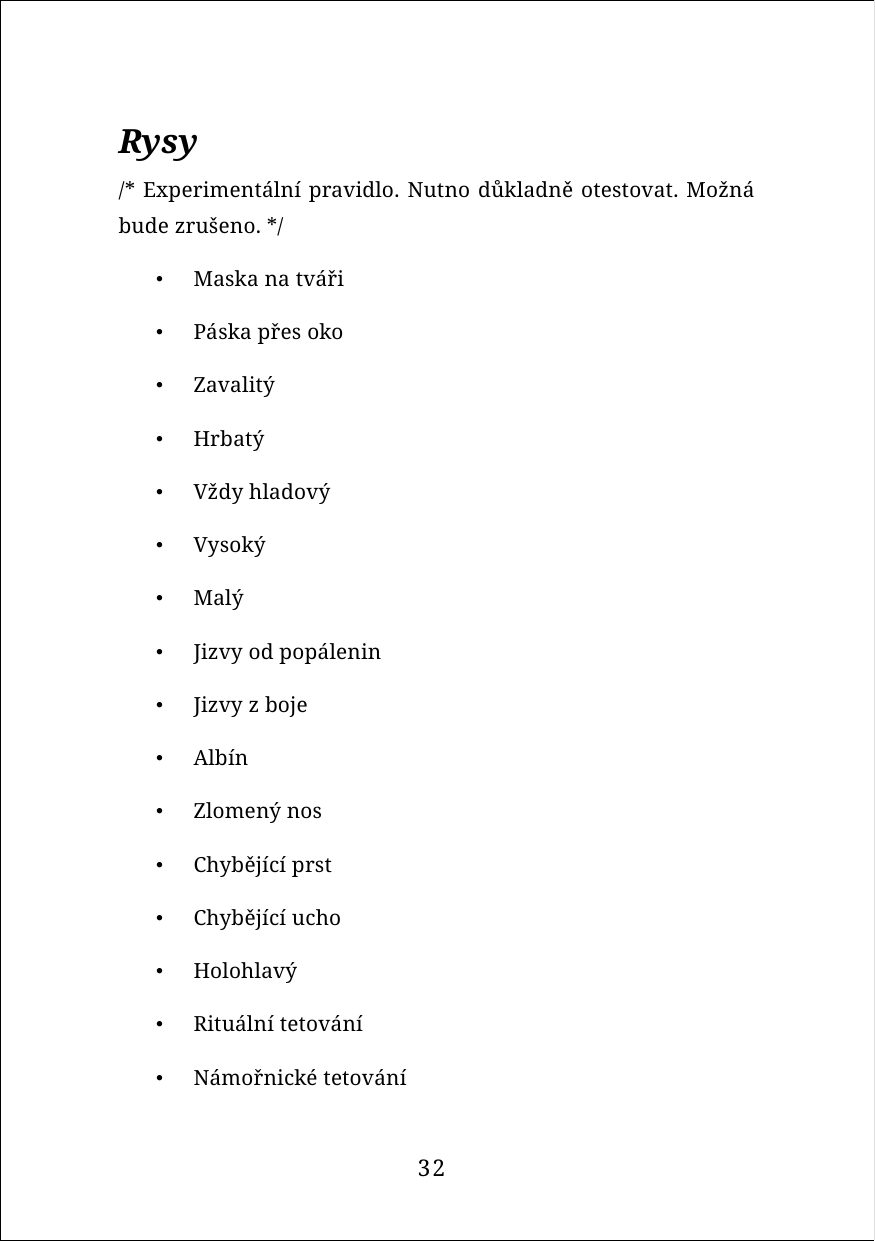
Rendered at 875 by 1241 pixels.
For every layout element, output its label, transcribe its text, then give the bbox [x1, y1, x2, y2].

list Hrbatý [156, 424, 756, 452]
list Zavalitý [156, 371, 756, 399]
subtitle Rysy [118, 118, 756, 164]
list Maska na tváři [156, 264, 756, 293]
list Malý [156, 583, 756, 612]
list Zlomený nos [156, 796, 756, 825]
list Chybějící prst [156, 850, 756, 878]
list Albín [156, 743, 756, 772]
list Jizvy z boje [156, 690, 756, 718]
list Jizvy od popálenin [156, 637, 756, 665]
list Rituální tetování [156, 1009, 756, 1038]
list Holohlavý [156, 956, 756, 984]
list Vždy hladový [156, 477, 756, 506]
text /* Experimentální pravidlo. Nutno důkladně otestovat. Možná bude zrušeno. */ [118, 175, 756, 239]
list Páska přes oko [156, 317, 756, 346]
list Chybějící ucho [156, 903, 756, 931]
list Námořnické tetování [156, 1063, 756, 1091]
list Vysoký [156, 530, 756, 559]
